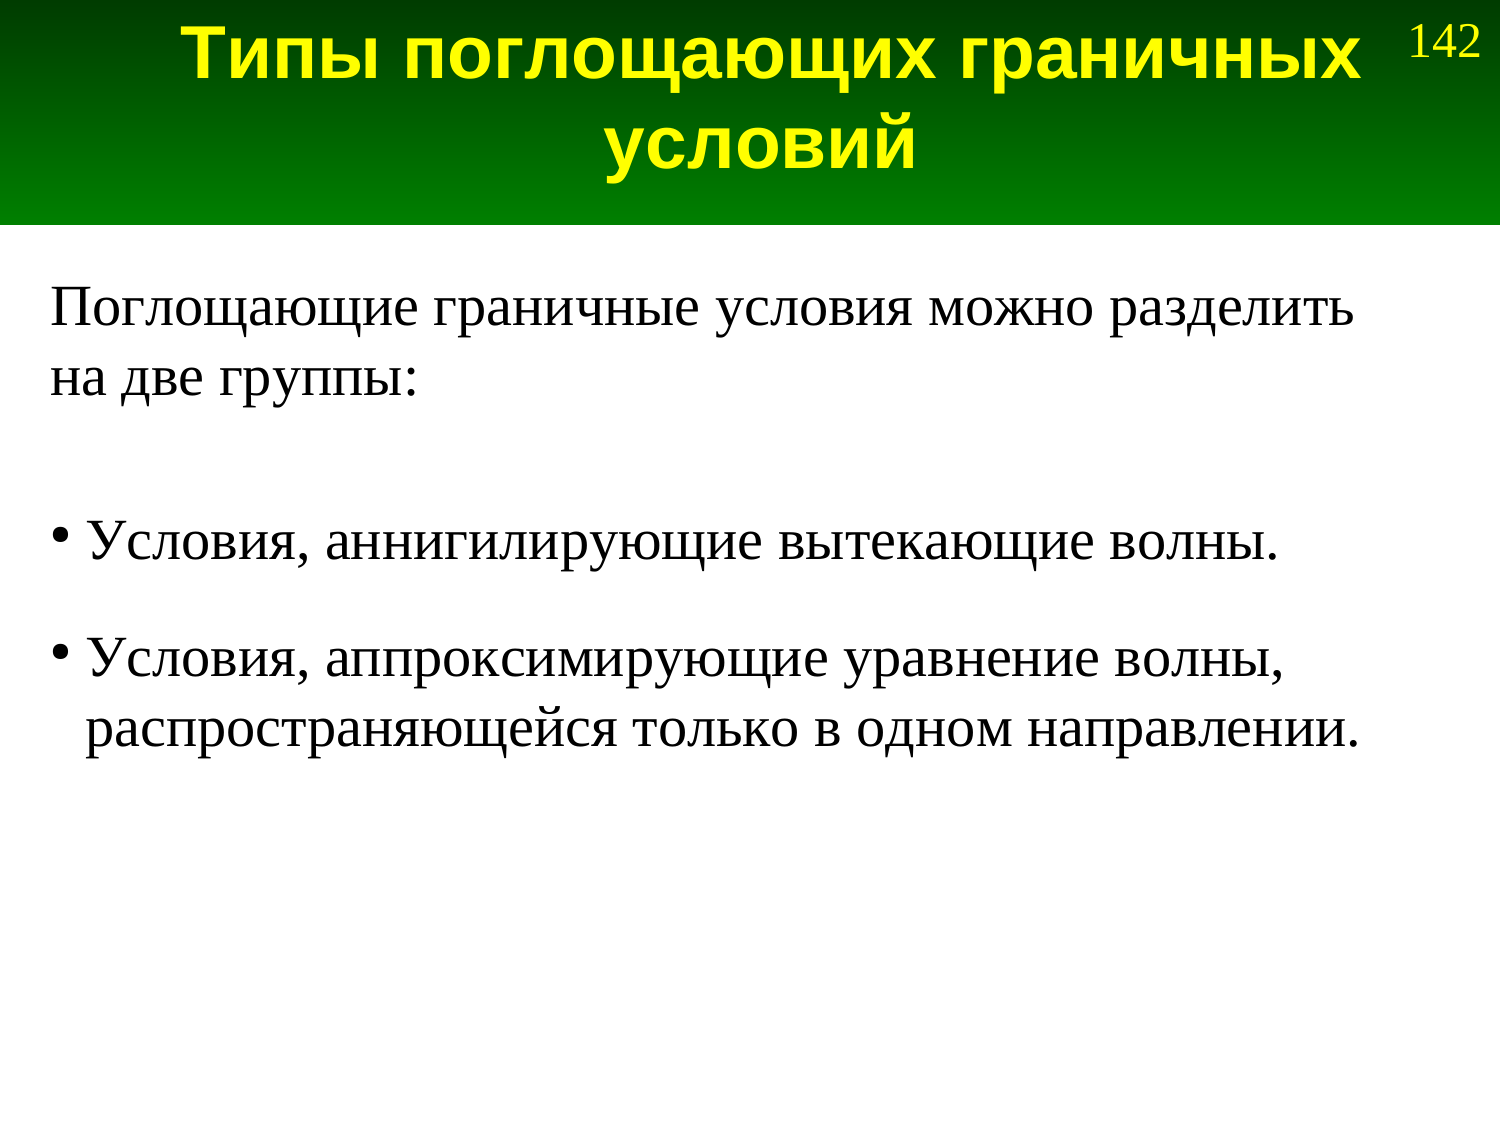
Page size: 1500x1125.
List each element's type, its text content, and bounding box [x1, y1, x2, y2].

title Типы поглощающих граничных условий [123, 0, 1399, 192]
text_box Поглощающие граничные условия можно разделить на две группы: Условия, аннигилирующие вытекающие волны. Условия, аппроксимирующие уравнение волны, распространяющейся только в одном направлении. [35, 259, 1441, 766]
